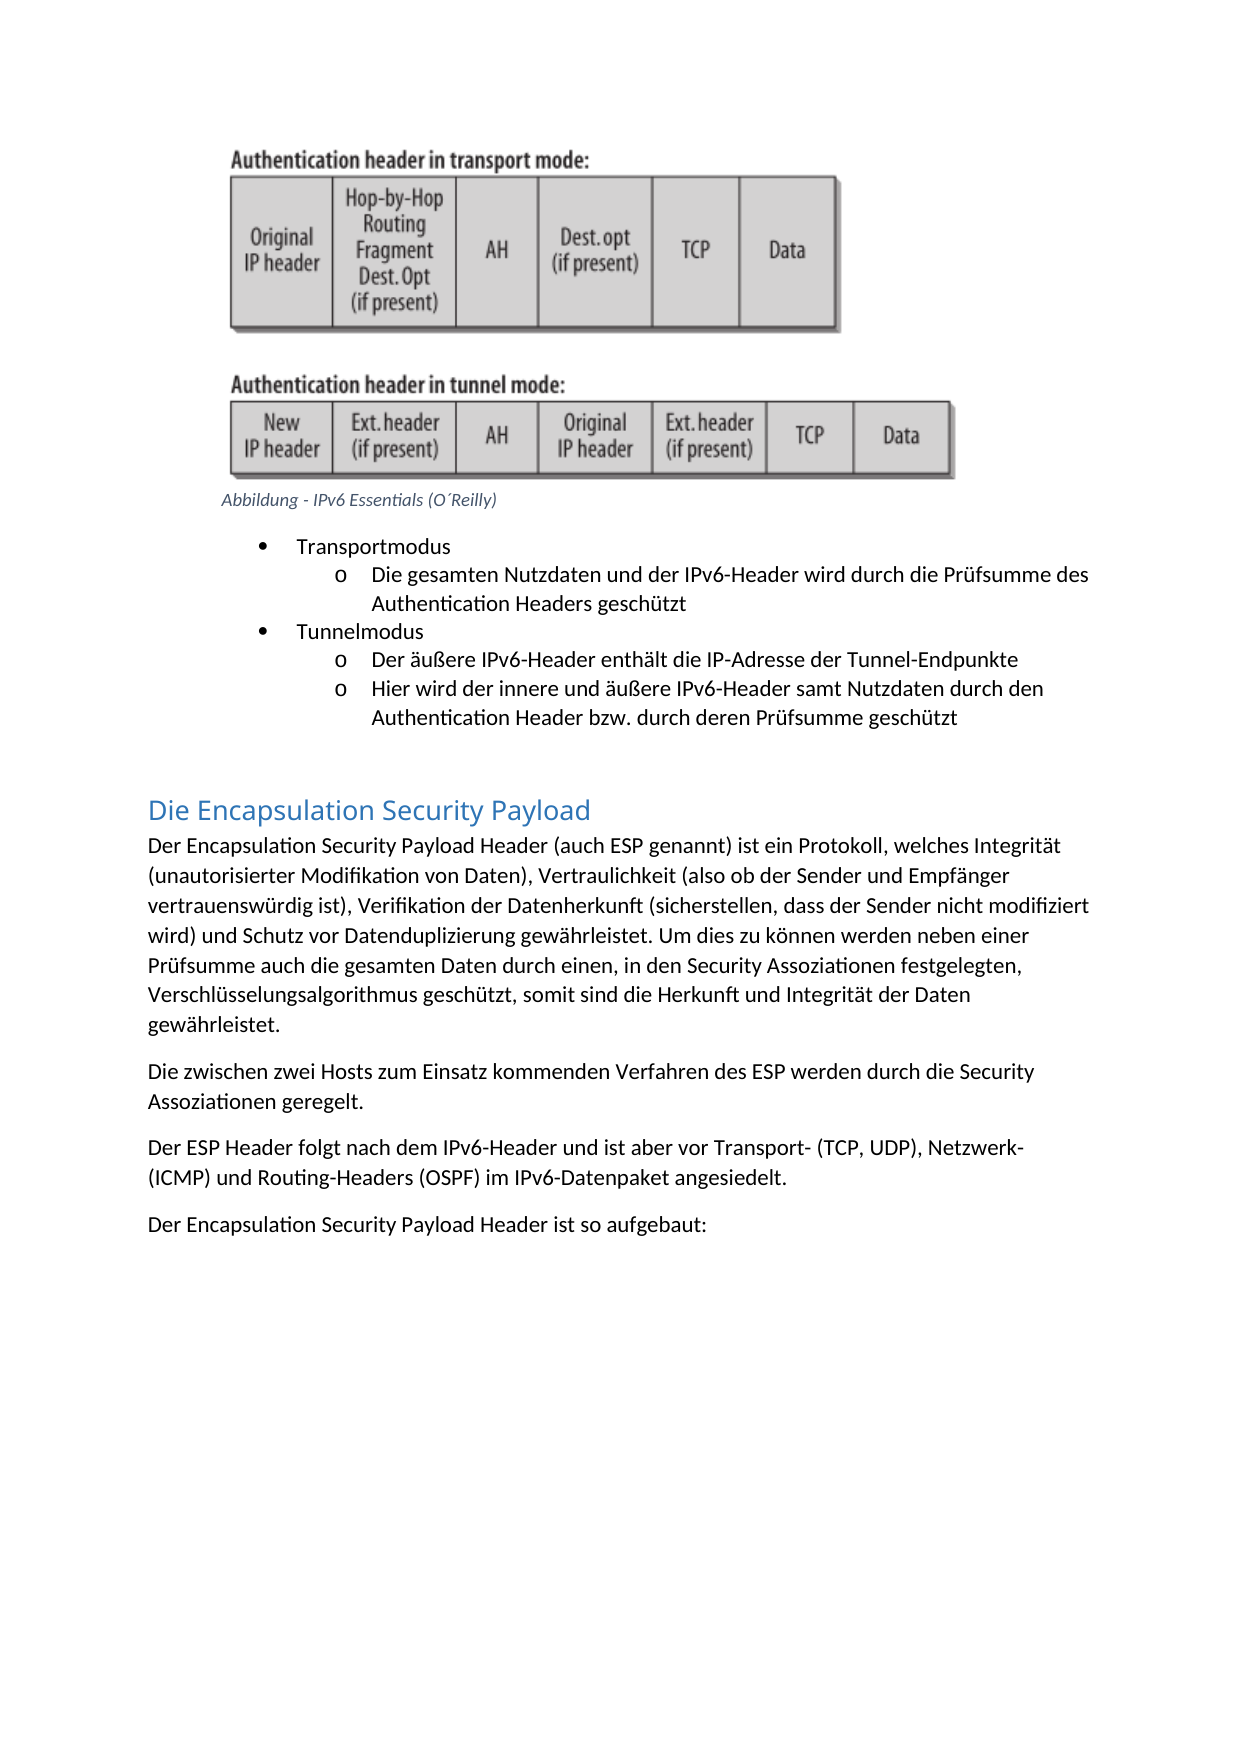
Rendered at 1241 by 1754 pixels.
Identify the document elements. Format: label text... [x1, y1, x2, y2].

list Transportmodus [259, 532, 1093, 560]
text Der Encapsulation Security Payload Header ist so aufgebaut: [148, 1210, 1093, 1238]
text Der ESP Header folgt nach dem IPv6-Header und ist aber vor Transport- (TCP, UDP), Netzwerk- (ICMP) und Routing-Headers (OSPF) im IPv6-Datenpaket angesiedelt. [148, 1133, 1093, 1191]
text Die zwischen zwei Hosts zum Einsatz kommenden Verfahren des ESP werden durch die Security Assoziationen geregelt. [148, 1057, 1093, 1115]
list Der äußere IPv6-Header enthält die IP-Adresse der Tunnel-Endpunkte [334, 645, 1093, 674]
text Abbildung - IPv6 Essentials (O´Reilly) [148, 488, 1093, 511]
list Tunnelmodus [259, 617, 1093, 645]
subtitle Die Encapsulation Security Payload [148, 792, 1093, 829]
list Die gesamten Nutzdaten und der IPv6-Header wird durch die Prüfsumme des Authentication Headers geschützt [334, 560, 1093, 617]
list Hier wird der innere und äußere IPv6-Header samt Nutzdaten durch den Authentication Header bzw. durch deren Prüfsumme geschützt [334, 674, 1093, 732]
text Der Encapsulation Security Payload Header (auch ESP genannt) ist ein Protokoll, welches Integrität (unautorisierter Modifikation von Daten), Vertraulichkeit (also ob der Sender und Empfänger vertrauenswürdig ist), Verifikation der Datenherkunft (sicherstellen, dass der Sender nicht modifiziert wird) und Schutz vor Datenduplizierung gewährleistet. Um dies zu können werden neben einer Prüfsumme auch die gesamten Daten durch einen, in den Security Assoziationen festgelegten, Verschlüsselungsalgorithmus geschützt, somit sind die Herkunft und Integrität der Daten gewährleistet. [148, 831, 1093, 1038]
